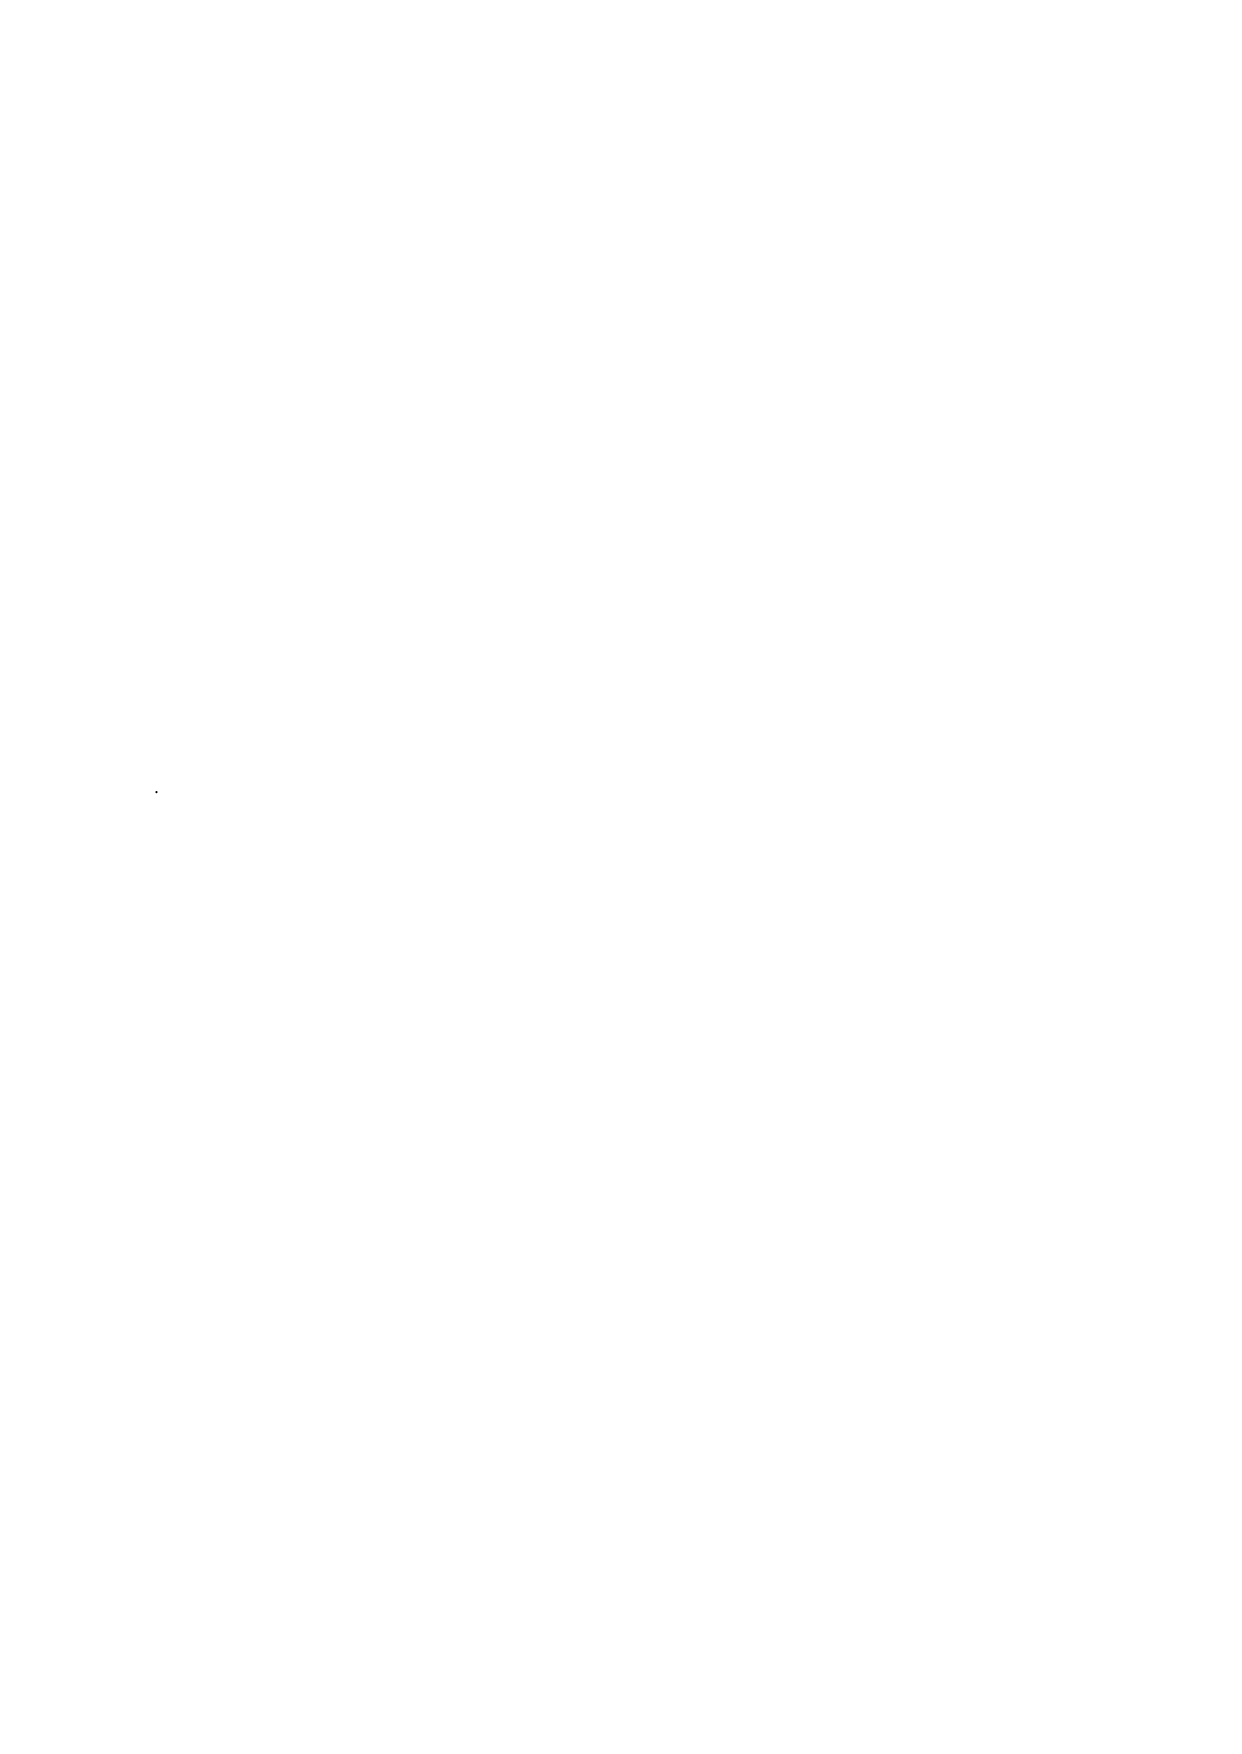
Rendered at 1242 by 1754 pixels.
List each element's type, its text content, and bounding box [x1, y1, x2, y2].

text . [154, 784, 1094, 796]
